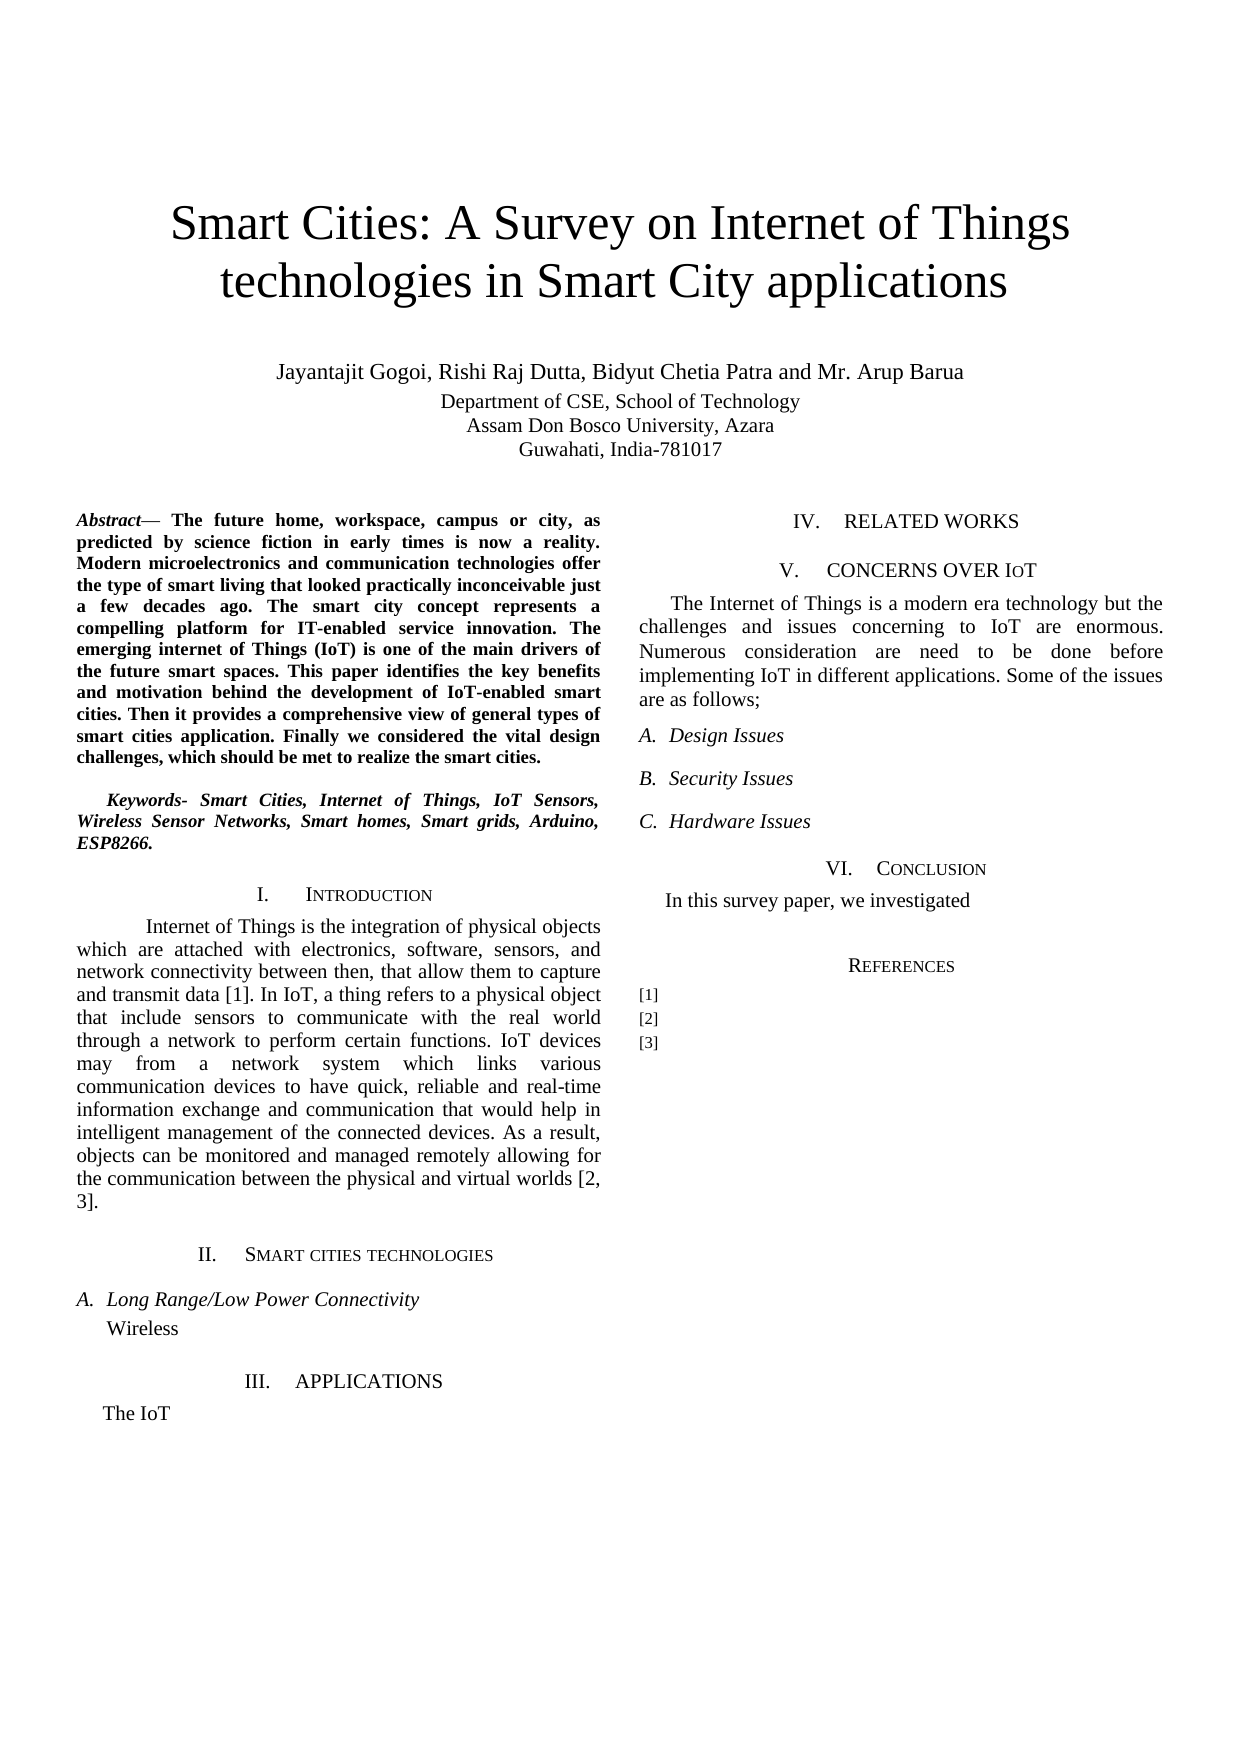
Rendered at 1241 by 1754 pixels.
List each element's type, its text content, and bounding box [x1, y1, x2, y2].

subtitle Smart cities technologies [76, 1242, 601, 1266]
text Wireless [76, 1317, 601, 1340]
subtitle References [639, 953, 1164, 977]
subtitle Hardware Issues [639, 809, 1164, 833]
text In this survey paper, we investigated [639, 888, 1164, 912]
text Department of CSE, School of Technology [76, 389, 1164, 413]
text Assam Don Bosco University, Azara [76, 413, 1164, 437]
subtitle CONCERNS OVER IoT [639, 558, 1164, 582]
text [1] [639, 985, 1164, 1004]
text Abstract— The future home, workspace, campus or city, as predicted by science fiction in early times is now a reality. Modern microelectronics and communication technologies offer the type of smart living that looked practically inconceivable just a few decades ago. The smart city concept represents a compelling platform for IT-enabled service innovation. The emerging internet of Things (IoT) is one of the main drivers of the future smart spaces. This paper identifies the key benefits and motivation behind the development of IoT-enabled smart cities. Then it provides a comprehensive view of general types of smart cities application. Finally we considered the vital design challenges, which should be met to realize the smart cities. [76, 509, 601, 768]
subtitle RELATED WORKS [639, 509, 1164, 533]
text Keywords- Smart Cities, Internet of Things, IoT Sensors, Wireless Sensor Networks, Smart homes, Smart grids, Arduino, ESP8266. [76, 788, 601, 853]
text The Internet of Things is a modern era technology but the challenges and issues concerning to IoT are enormous. Numerous consideration are need to be done before implementing IoT in different applications. Some of the issues are as follows; [639, 590, 1164, 711]
text [3] [639, 1033, 1164, 1052]
subtitle Design Issues [639, 723, 1164, 747]
title Smart Cities: A Survey on Internet of Things technologies in Smart City applications [76, 193, 1164, 308]
text Jayantajit Gogoi, Rishi Raj Dutta, Bidyut Chetia Patra and Mr. Arup Barua [76, 358, 1164, 384]
subtitle APPLICATIONS [76, 1369, 601, 1393]
text Guwahati, India-781017 [76, 437, 1164, 461]
text Internet of Things is the integration of physical objects which are attached with electronics, software, sensors, and network connectivity between then, that allow them to capture and transmit data [1]. In IoT, a thing refers to a physical object that include sensors to communicate with the real world through a network to perform certain functions. IoT devices may from a network system which links various communication devices to have quick, reliable and real-time information exchange and communication that would help in intelligent management of the connected devices. As a result, objects can be monitored and managed remotely allowing for the communication between the physical and virtual worlds [2, 3]. [76, 915, 601, 1213]
subtitle Introduction [76, 882, 601, 906]
text The IoT [76, 1401, 601, 1425]
subtitle Security Issues [639, 766, 1164, 790]
subtitle Long Range/Low Power Connectivity [76, 1287, 601, 1311]
subtitle Conclusion [639, 856, 1164, 880]
text [2] [639, 1009, 1164, 1028]
